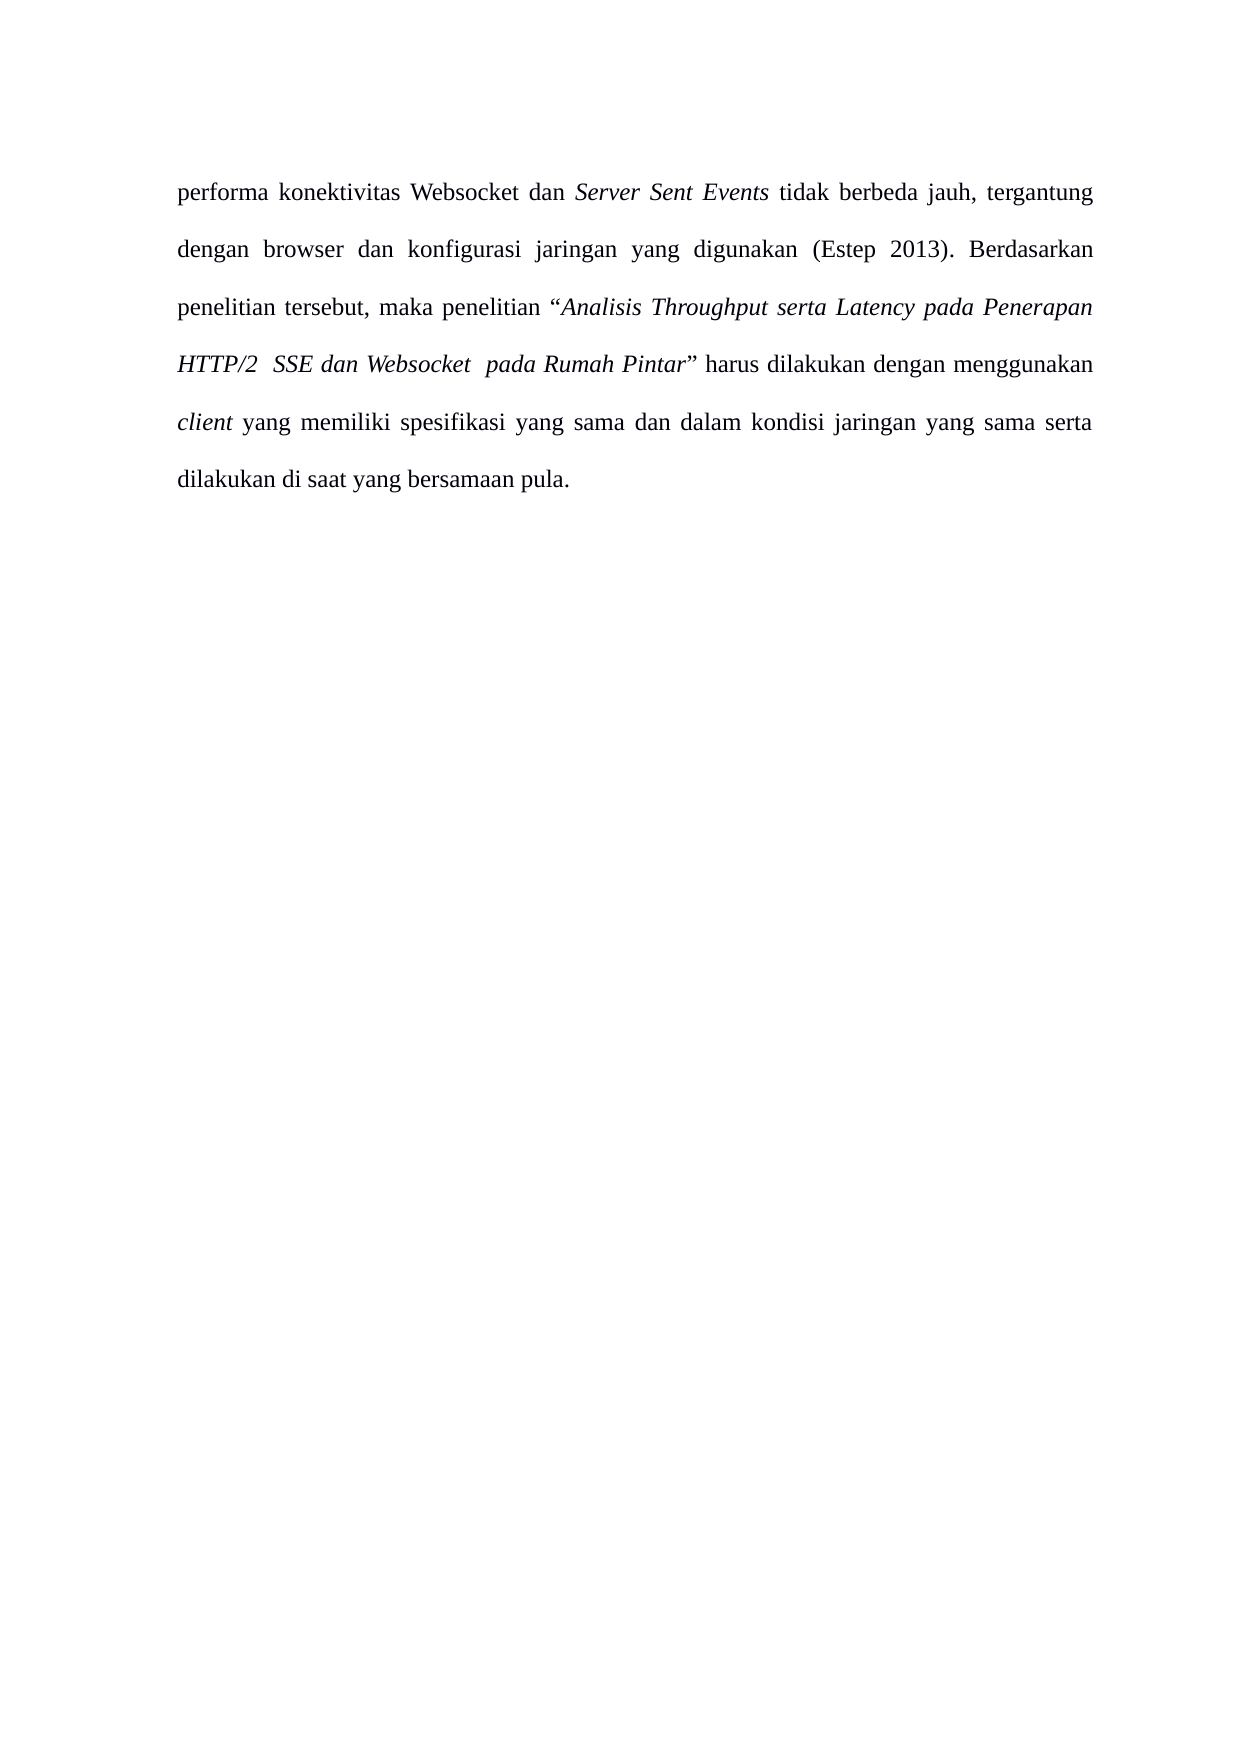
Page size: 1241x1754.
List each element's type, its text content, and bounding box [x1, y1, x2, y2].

text performa konektivitas Websocket dan Server Sent Events tidak berbeda jauh, tergantung dengan browser dan konfigurasi jaringan yang digunakan (Estep 2013)⁠. Berdasarkan penelitian tersebut, maka penelitian “Analisis Throughput serta Latency pada Penerapan HTTP/2 SSE dan Websocket pada Rumah Pintar” harus dilakukan dengan menggunakan client yang memiliki spesifikasi yang sama dan dalam kondisi jaringan yang sama serta dilakukan di saat yang bersamaan pula. [177, 177, 1093, 493]
